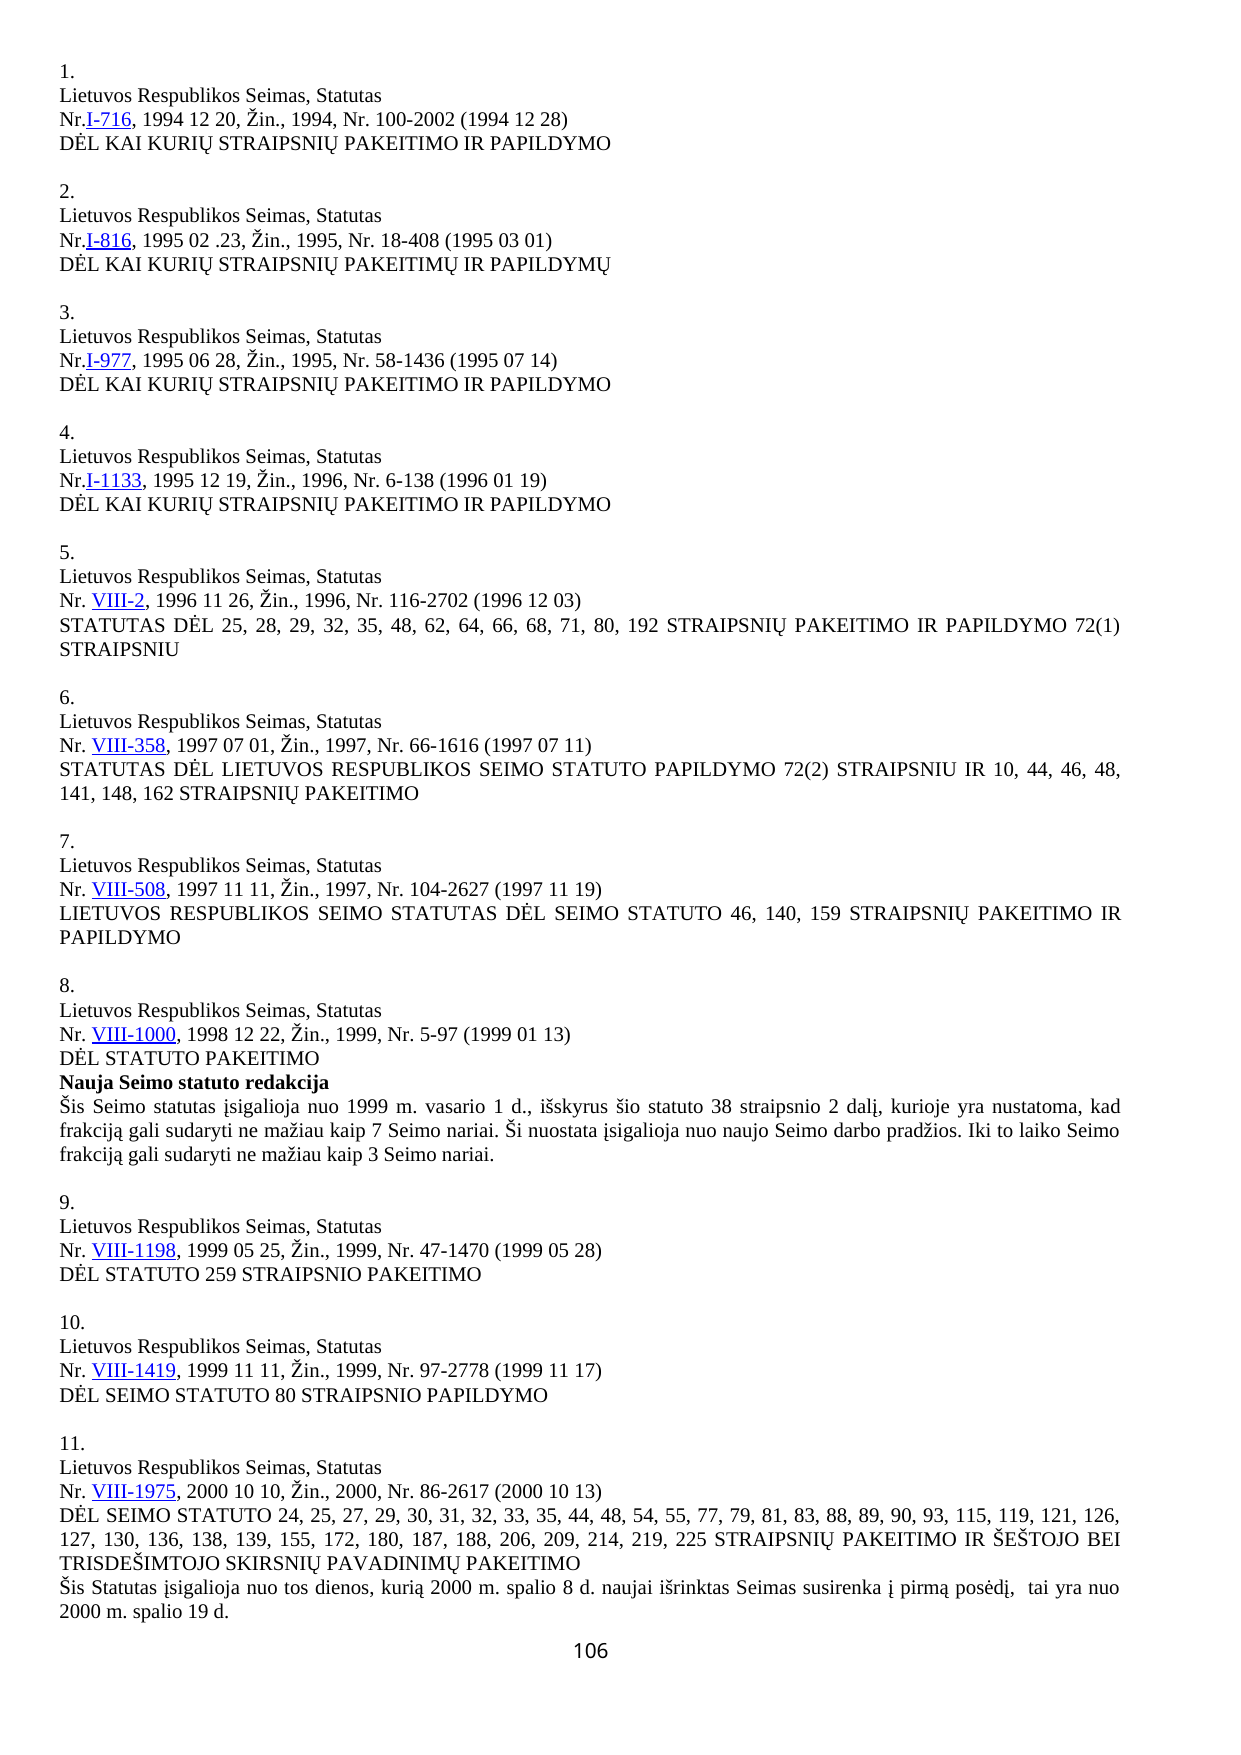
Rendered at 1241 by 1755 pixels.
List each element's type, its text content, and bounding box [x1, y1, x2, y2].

text Lietuvos Respublikos Seimas, Statutas [59, 853, 1122, 877]
text 4. [59, 420, 1122, 444]
text Šis Statutas įsigalioja nuo tos dienos, kurią 2000 m. spalio 8 d. naujai išrinktas Seimas susirenka į pirmą posėdį, tai yra nuo 2000 m. spalio 19 d. [59, 1575, 1122, 1623]
text Lietuvos Respublikos Seimas, Statutas [59, 997, 1122, 1022]
text Nr.I-1133, 1995 12 19, Žin., 1996, Nr. 6-138 (1996 01 19) [59, 468, 1122, 492]
text Nr. VIII-508, 1997 11 11, Žin., 1997, Nr. 104-2627 (1997 11 19) [59, 877, 1122, 901]
text Lietuvos Respublikos Seimas, Statutas [59, 324, 1122, 348]
text 5. [59, 540, 1122, 564]
text 9. [59, 1190, 1122, 1214]
text Lietuvos Respublikos Seimas, Statutas [59, 564, 1122, 588]
text DĖL KAI KURIŲ STRAIPSNIŲ PAKEITIMO IR PAPILDYMO [59, 131, 1122, 155]
text Nr.I-977, 1995 06 28, Žin., 1995, Nr. 58-1436 (1995 07 14) [59, 348, 1122, 372]
text STATUTAS DĖL 25, 28, 29, 32, 35, 48, 62, 64, 66, 68, 71, 80, 192 STRAIPSNIŲ PAKEITIMO IR PAPILDYMO 72(1) STRAIPSNIU [59, 612, 1122, 661]
text Nr. VIII-1975, 2000 10 10, Žin., 2000, Nr. 86-2617 (2000 10 13) [59, 1479, 1122, 1503]
text Lietuvos Respublikos Seimas, Statutas [59, 444, 1122, 468]
text Nauja Seimo statuto redakcija [59, 1070, 1122, 1094]
text Nr. VIII-1198, 1999 05 25, Žin., 1999, Nr. 47-1470 (1999 05 28) [59, 1238, 1122, 1262]
text 11. [59, 1431, 1122, 1455]
text DĖL KAI KURIŲ STRAIPSNIŲ PAKEITIMO IR PAPILDYMO [59, 372, 1122, 396]
text Šis Seimo statutas įsigalioja nuo 1999 m. vasario 1 d., išskyrus šio statuto 38 straipsnio 2 dalį, kurioje yra nustatoma, kad frakciją gali sudaryti ne mažiau kaip 7 Seimo nariai. Ši nuostata įsigalioja nuo naujo Seimo darbo pradžios. Iki to laiko Seimo frakciją gali sudaryti ne mažiau kaip 3 Seimo nariai. [59, 1094, 1122, 1166]
text Nr. VIII-1419, 1999 11 11, Žin., 1999, Nr. 97-2778 (1999 11 17) [59, 1358, 1122, 1382]
text STATUTAS DĖL LIETUVOS RESPUBLIKOS SEIMO STATUTO PAPILDYMO 72(2) STRAIPSNIU IR 10, 44, 46, 48, 141, 148, 162 STRAIPSNIŲ PAKEITIMO [59, 757, 1122, 805]
text 6. [59, 685, 1122, 709]
text Lietuvos Respublikos Seimas, Statutas [59, 1455, 1122, 1479]
text Lietuvos Respublikos Seimas, Statutas [59, 1214, 1122, 1238]
text Lietuvos Respublikos Seimas, Statutas [59, 709, 1122, 733]
text DĖL KAI KURIŲ STRAIPSNIŲ PAKEITIMO IR PAPILDYMO [59, 492, 1122, 516]
text DĖL SEIMO STATUTO 80 STRAIPSNIO PAPILDYMO [59, 1382, 1122, 1407]
text Nr. VIII-1000, 1998 12 22, Žin., 1999, Nr. 5-97 (1999 01 13) [59, 1022, 1122, 1046]
text Lietuvos Respublikos Seimas, Statutas [59, 83, 1122, 107]
text DĖL STATUTO 259 STRAIPSNIO PAKEITIMO [59, 1262, 1122, 1286]
text Nr.I-816, 1995 02 .23, Žin., 1995, Nr. 18-408 (1995 03 01) [59, 227, 1122, 252]
text DĖL KAI KURIŲ STRAIPSNIŲ PAKEITIMŲ IR PAPILDYMŲ [59, 252, 1122, 276]
text 2. [59, 179, 1122, 203]
text 1. [59, 59, 1122, 83]
text Lietuvos Respublikos Seimas, Statutas [59, 1334, 1122, 1358]
text 7. [59, 829, 1122, 853]
text Nr. VIII-358, 1997 07 01, Žin., 1997, Nr. 66-1616 (1997 07 11) [59, 733, 1122, 757]
text DĖL SEIMO STATUTO 24, 25, 27, 29, 30, 31, 32, 33, 35, 44, 48, 54, 55, 77, 79, 81, 83, 88, 89, 90, 93, 115, 119, 121, 126, 127, 130, 136, 138, 139, 155, 172, 180, 187, 188, 206, 209, 214, 219, 225 STRAIPSNIŲ PAKEITIMO IR ŠEŠTOJO BEI TRISDEŠIMTOJO SKIRSNIŲ PAVADINIMŲ PAKEITIMO [59, 1503, 1122, 1575]
text 3. [59, 300, 1122, 324]
text DĖL STATUTO PAKEITIMO [59, 1046, 1122, 1070]
text LIETUVOS RESPUBLIKOS SEIMO STATUTAS DĖL SEIMO STATUTO 46, 140, 159 STRAIPSNIŲ PAKEITIMO IR PAPILDYMO [59, 901, 1122, 949]
text 10. [59, 1310, 1122, 1334]
text 8. [59, 973, 1122, 997]
text Nr. VIII-2, 1996 11 26, Žin., 1996, Nr. 116-2702 (1996 12 03) [59, 588, 1122, 612]
text Lietuvos Respublikos Seimas, Statutas [59, 203, 1122, 227]
text Nr.I-716, 1994 12 20, Žin., 1994, Nr. 100-2002 (1994 12 28) [59, 107, 1122, 131]
